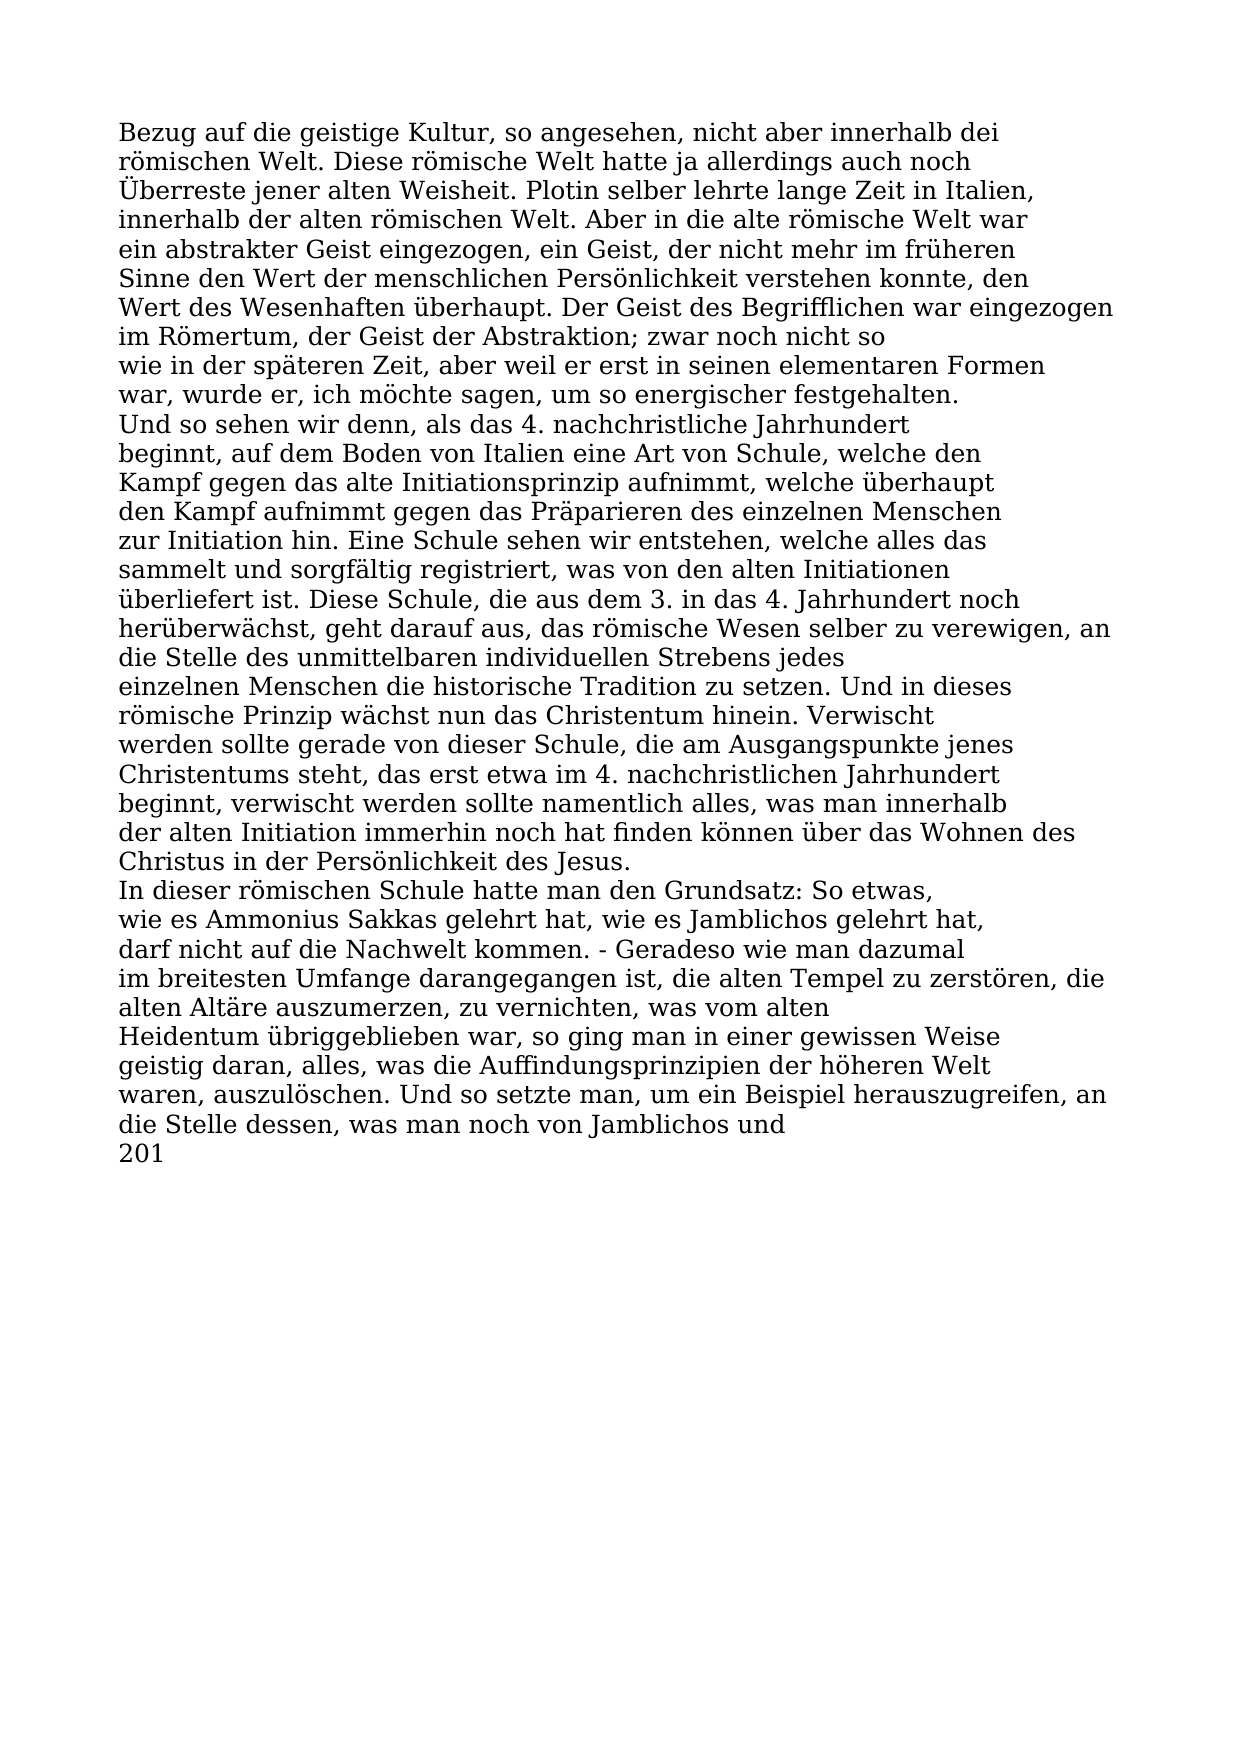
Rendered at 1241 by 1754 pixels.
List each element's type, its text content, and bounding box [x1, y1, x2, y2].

text ein abstrakter Geist eingezogen, ein Geist, der nicht mehr im früheren [118, 235, 1122, 264]
text 201 [118, 1139, 1122, 1168]
text Überreste jener alten Weisheit. Plotin selber lehrte lange Zeit in Italien, [118, 176, 1122, 206]
text werden sollte gerade von dieser Schule, die am Ausgangspunkte jenes [118, 731, 1122, 760]
text war, wurde er, ich möchte sagen, um so energischer festgehalten. [118, 381, 1122, 410]
text Kampf gegen das alte Initiationsprinzip aufnimmt, welche überhaupt [118, 468, 1122, 497]
text sammelt und sorgfältig registriert, was von den alten Initiationen [118, 556, 1122, 585]
text Bezug auf die geistige Kultur, so angesehen, nicht aber innerhalb dei [118, 118, 1122, 147]
text überliefert ist. Diese Schule, die aus dem 3. in das 4. Jahrhundert noch [118, 585, 1122, 614]
text wie es Ammonius Sakkas gelehrt hat, wie es Jamblichos gelehrt hat, [118, 906, 1122, 935]
text Wert des Wesenhaften überhaupt. Der Geist des Begrifflichen war eingezogen im Römertum, der Geist der Abstraktion; zwar noch nicht so [118, 293, 1122, 351]
text einzelnen Menschen die historische Tradition zu setzen. Und in dieses römische Prinzip wächst nun das Christentum hinein. Verwischt [118, 672, 1122, 731]
text In dieser römischen Schule hatte man den Grundsatz: So etwas, [118, 876, 1122, 906]
text waren, auszulöschen. Und so setzte man, um ein Beispiel herauszugreifen, an die Stelle dessen, was man noch von Jamblichos und [118, 1081, 1122, 1139]
text zur Initiation hin. Eine Schule sehen wir entstehen, welche alles das [118, 526, 1122, 556]
text römischen Welt. Diese römische Welt hatte ja allerdings auch noch [118, 147, 1122, 176]
text im breitesten Umfange darangegangen ist, die alten Tempel zu zerstören, die alten Altäre auszumerzen, zu vernichten, was vom alten [118, 964, 1122, 1022]
text Heidentum übriggeblieben war, so ging man in einer gewissen Weise [118, 1022, 1122, 1051]
text darf nicht auf die Nachwelt kommen. - Geradeso wie man dazumal [118, 935, 1122, 964]
text beginnt, verwischt werden sollte namentlich alles, was man innerhalb [118, 789, 1122, 818]
text der alten Initiation immerhin noch hat finden können über das Wohnen des Christus in der Persönlichkeit des Jesus. [118, 818, 1122, 876]
text Und so sehen wir denn, als das 4. nachchristliche Jahrhundert [118, 410, 1122, 439]
text den Kampf aufnimmt gegen das Präparieren des einzelnen Menschen [118, 497, 1122, 526]
text Christentums steht, das erst etwa im 4. nachchristlichen Jahrhundert [118, 760, 1122, 789]
text geistig daran, alles, was die Auffindungsprinzipien der höheren Welt [118, 1051, 1122, 1081]
text herüberwächst, geht darauf aus, das römische Wesen selber zu verewigen, an die Stelle des unmittelbaren individuellen Strebens jedes [118, 614, 1122, 672]
text beginnt, auf dem Boden von Italien eine Art von Schule, welche den [118, 439, 1122, 468]
text innerhalb der alten römischen Welt. Aber in die alte römische Welt war [118, 206, 1122, 235]
text wie in der späteren Zeit, aber weil er erst in seinen elementaren Formen [118, 351, 1122, 381]
text Sinne den Wert der menschlichen Persönlichkeit verstehen konnte, den [118, 264, 1122, 293]
